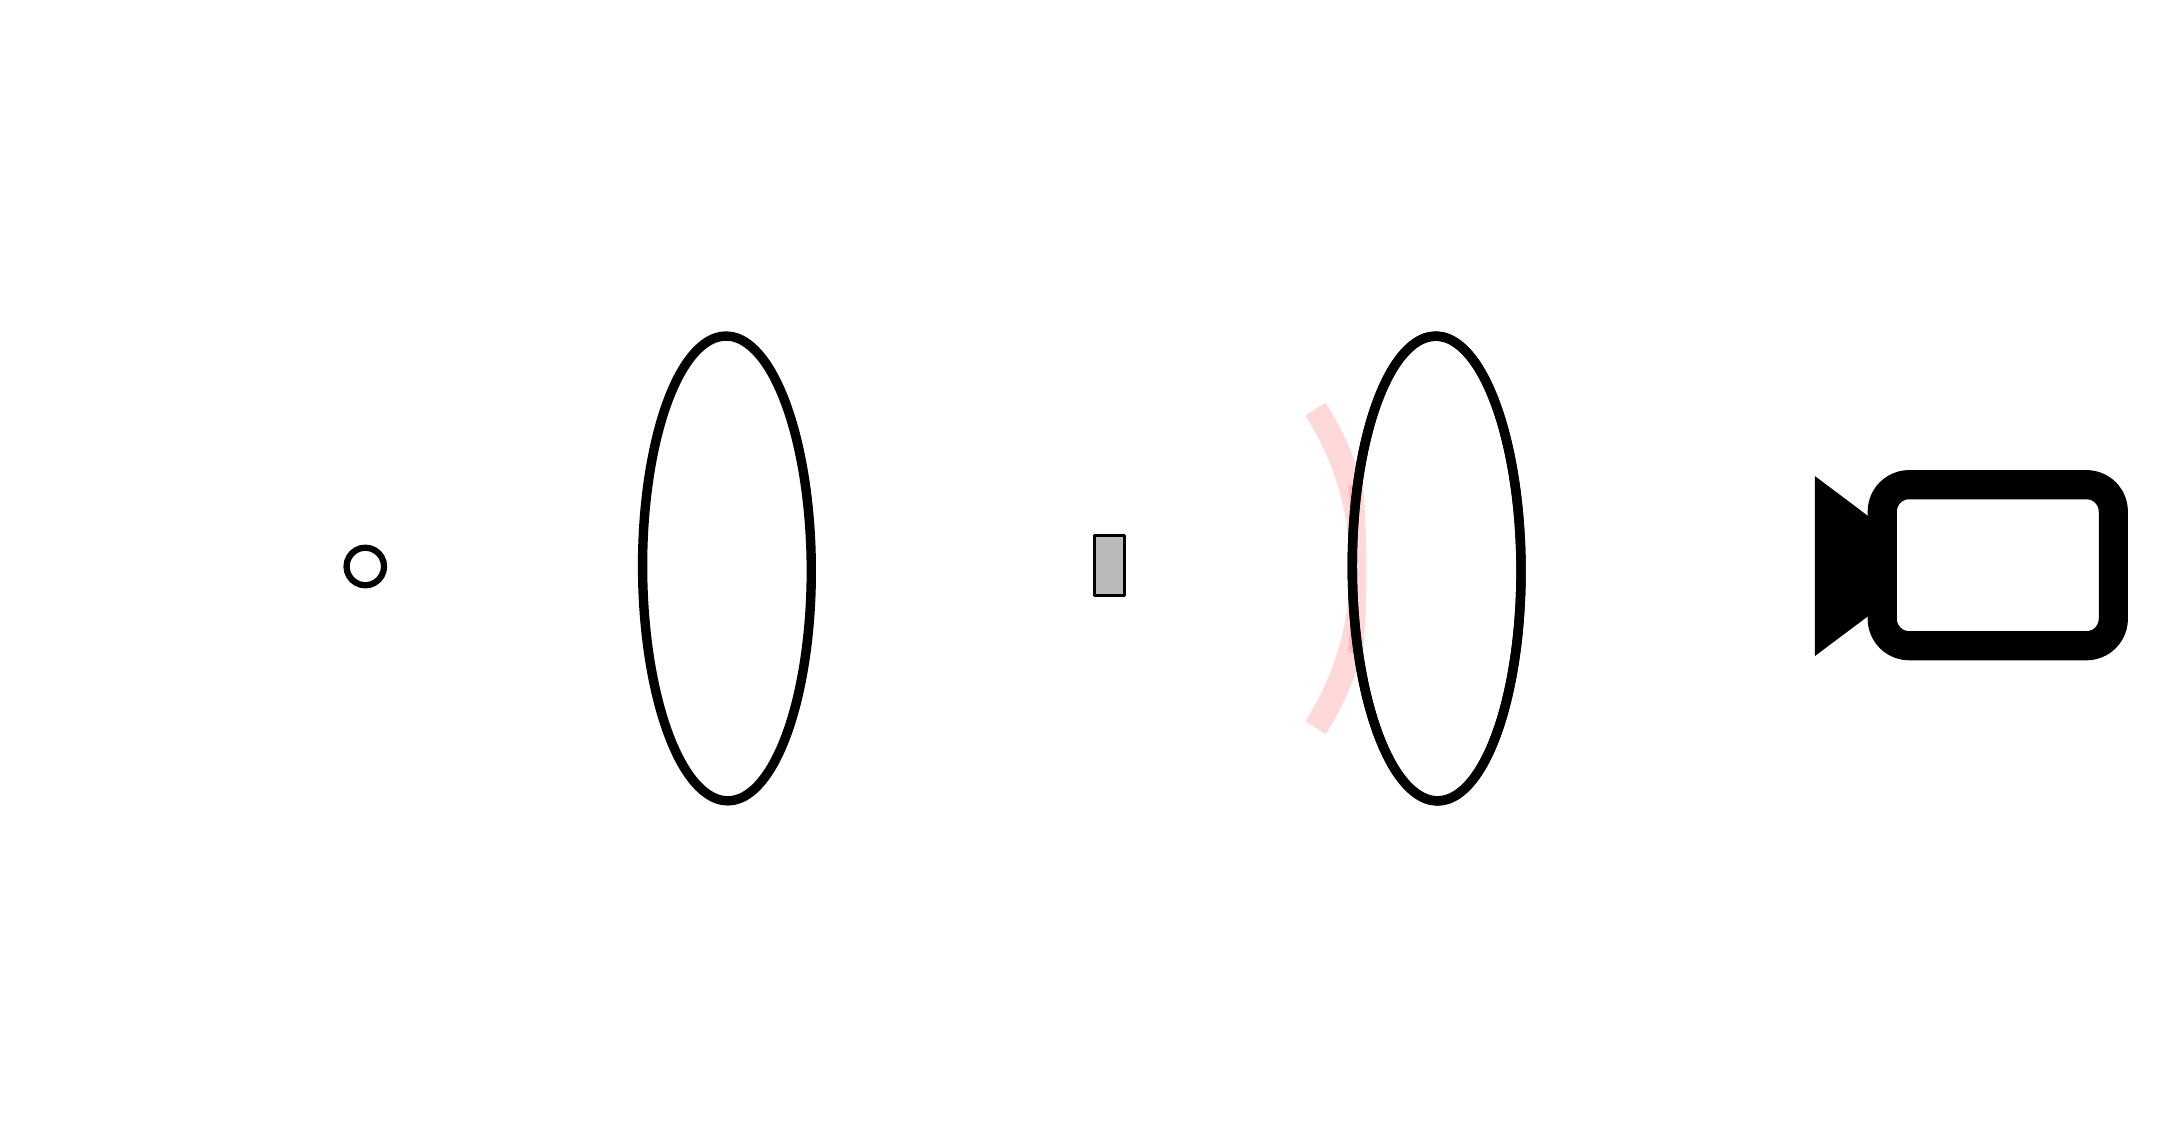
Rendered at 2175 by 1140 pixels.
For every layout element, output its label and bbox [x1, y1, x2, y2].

text_box [1882, 484, 2114, 646]
text_box [1814, 476, 1875, 657]
text_box [642, 0, 1747, 1140]
